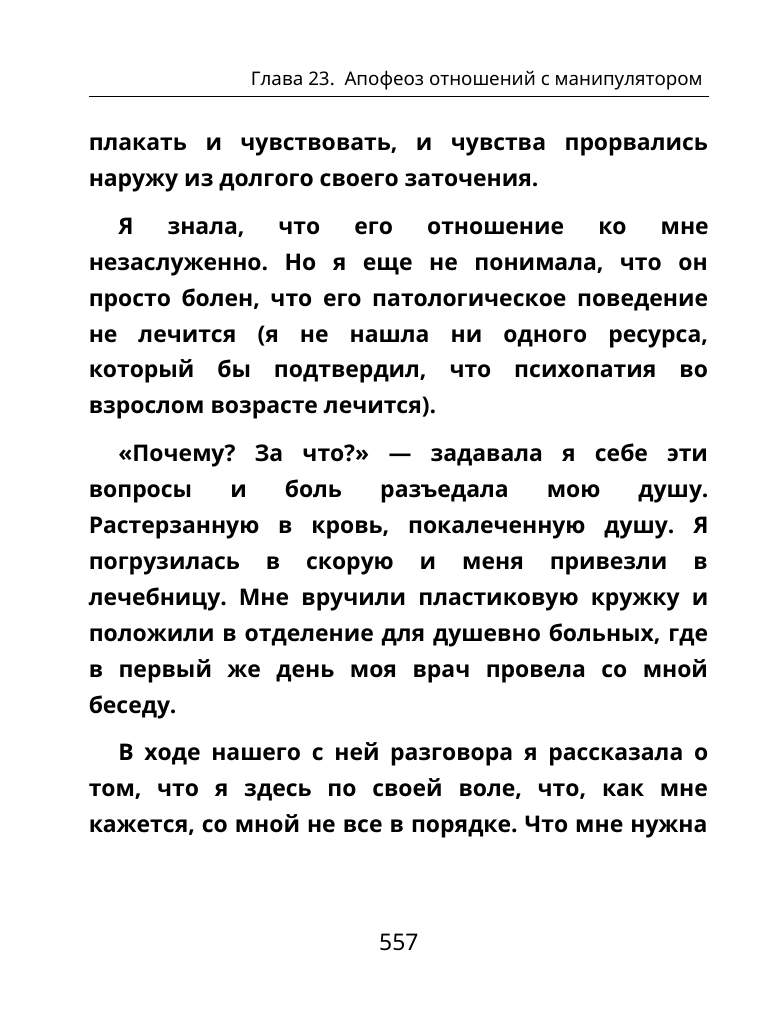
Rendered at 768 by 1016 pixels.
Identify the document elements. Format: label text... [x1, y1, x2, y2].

text плакать и чувствовать, и чувства прорвались наружу из долгого своего заточения. [88, 126, 709, 193]
text Я знала, что его отношение ко мне незаслуженно. Но я еще не понимала, что он просто болен, что его патологическое поведение не лечится (я не нашла ни одного ресурса, который бы подтвердил, что психопатия во взрослом возрасте лечится). [88, 210, 709, 421]
text В ходе нашего с ней разговора я рассказала о том, что я здесь по своей воле, что, как мне кажется, со мной не все в порядке. Что мне нужна [88, 736, 709, 839]
text «Почему? За что?» — задавала я себе эти вопросы и боль разъедала мою душу. Растерзанную в кровь, покалеченную душу. Я погрузилась в скорую и меня привезли в лечебницу. Мне вручили пластиковую кружку и положили в отделение для душевно больных, где в первый же день моя врач провела со мной беседу. [88, 437, 709, 720]
